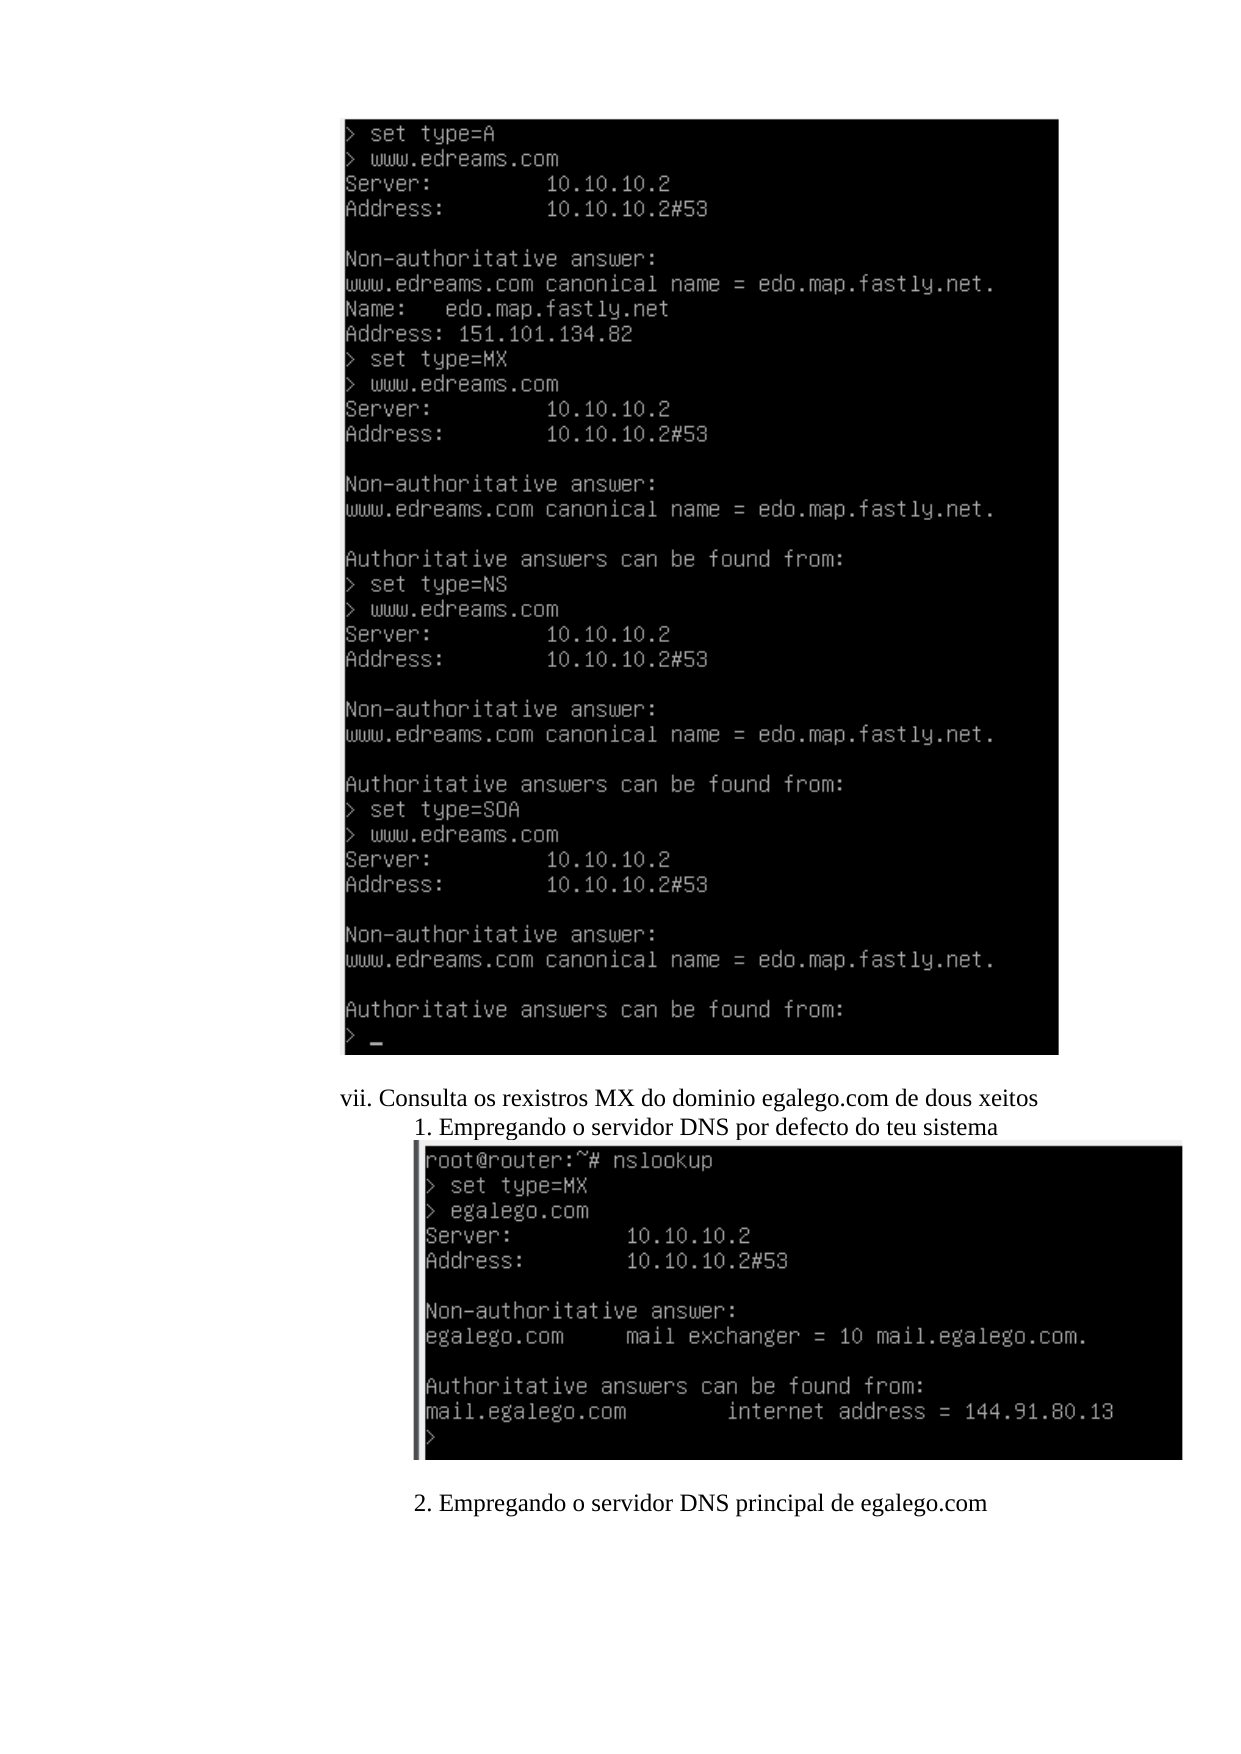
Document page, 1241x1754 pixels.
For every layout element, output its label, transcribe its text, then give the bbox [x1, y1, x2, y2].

text vii. Consulta os rexistros MX do dominio egalego.com de dous xeitos [340, 1083, 1122, 1112]
text 1. Empregando o servidor DNS por defecto do teu sistema [340, 1112, 1122, 1140]
text 2. Empregando o servidor DNS principal de egalego.com [340, 1488, 1122, 1517]
